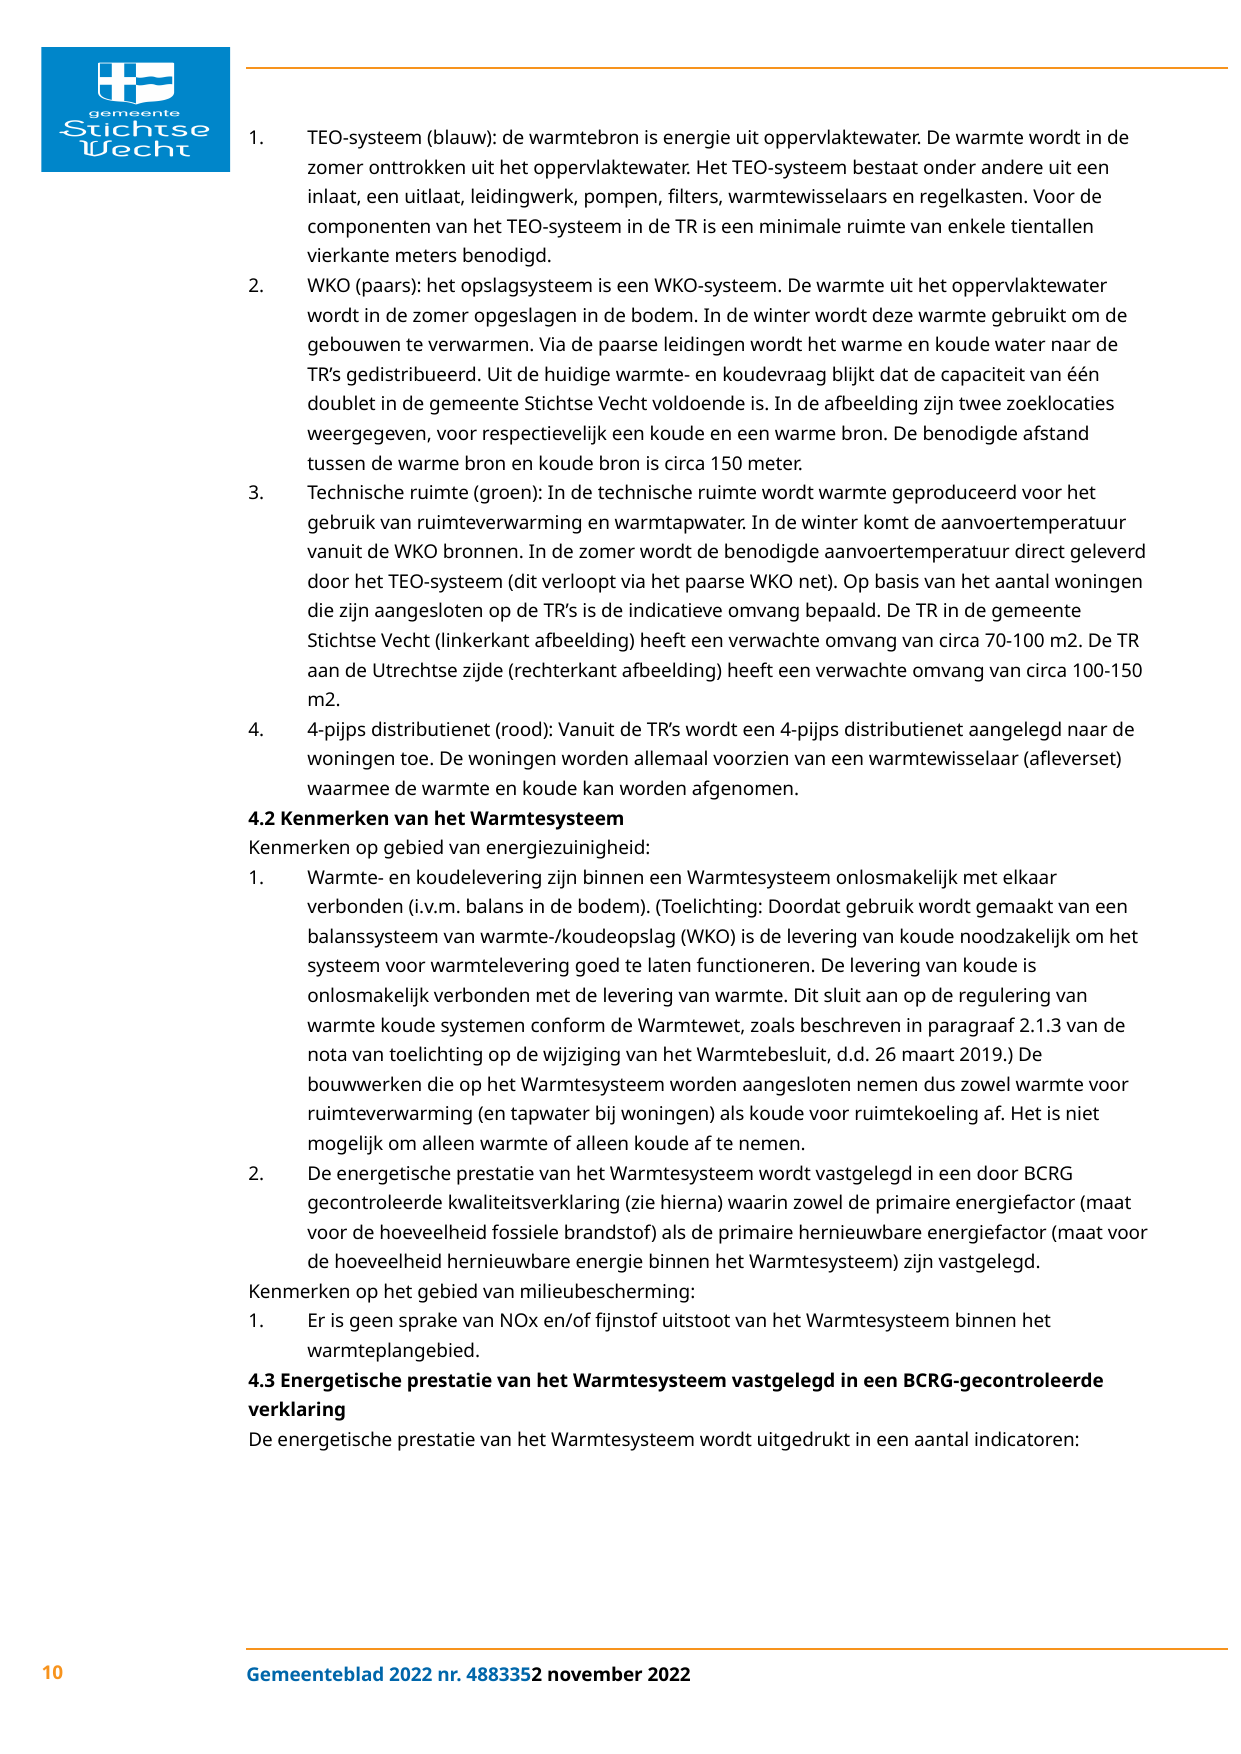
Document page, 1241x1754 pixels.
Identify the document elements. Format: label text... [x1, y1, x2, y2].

text Kenmerken op gebied van energiezuinigheid: [248, 834, 1152, 860]
list Er is geen sprake van NOx en/of fijnstof uitstoot van het Warmtesysteem binnen het warmteplangebied. [248, 1308, 1152, 1363]
picture [99, 63, 135, 101]
list De energetische prestatie van het Warmtesysteem wordt vastgelegd in een door BCRG gecontroleerde kwaliteitsverklaring (zie hierna) waarin zowel de primaire energiefactor (maat voor de hoeveelheid fossiele brandstof) als de primaire hernieuwbare energiefactor (maat voor de hoeveelheid hernieuwbare energie binnen het Warmtesysteem) zijn vastgelegd. [248, 1160, 1152, 1274]
list TEO-systeem (blauw): de warmtebron is energie uit oppervlaktewater. De warmte wordt in de zomer onttrokken uit het oppervlaktewater. Het TEO-systeem bestaat onder andere uit een inlaat, een uitlaat, leidingwerk, pompen, filters, warmtewisselaars en regelkasten. Voor de componenten van het TEO-systeem in de TR is een minimale ruimte van enkele tientallen vierkante meters benodigd. [248, 124, 1152, 268]
text 4.3 Energetische prestatie van het Warmtesysteem vastgelegd in een BCRG-gecontroleerde verklaring [248, 1367, 1152, 1422]
text De energetische prestatie van het Warmtesysteem wordt uitgedrukt in een aantal indicatoren: [248, 1426, 1152, 1452]
list 4-pijps distributienet (rood): Vanuit de TR’s wordt een 4-pijps distributienet aangelegd naar de woningen toe. De woningen worden allemaal voorzien van een warmtewisselaar (afleverset) waarmee de warmte en koude kan worden afgenomen. [248, 716, 1152, 801]
list Technische ruimte (groen): In de technische ruimte wordt warmte geproduceerd voor het gebruik van ruimteverwarming en warmtapwater. In de winter komt de aanvoertemperatuur vanuit de WKO bronnen. In de zomer wordt de benodigde aanvoertemperatuur direct geleverd door het TEO-systeem (dit verloopt via het paarse WKO net). Op basis van het aantal woningen die zijn aangesloten op de TR’s is de indicatieve omvang bepaald. De TR in de gemeente Stichtse Vecht (linkerkant afbeelding) heeft een verwachte omvang van circa 70-100 m2. De TR aan de Utrechtse zijde (rechterkant afbeelding) heeft een verwachte omvang van circa 100-150 m2. [248, 479, 1152, 712]
text Kenmerken op het gebied van milieubescherming: [248, 1278, 1152, 1304]
text 4.2 Kenmerken van het Warmtesysteem [248, 805, 1152, 831]
list Warmte- en koudelevering zijn binnen een Warmtesysteem onlosmakelijk met elkaar verbonden (i.v.m. balans in de bodem). (Toelichting: Doordat gebruik wordt gemaakt van een balanssysteem van warmte-/koudeopslag (WKO) is de levering van koude noodzakelijk om het systeem voor warmtelevering goed te laten functioneren. De levering van koude is onlosmakelijk verbonden met de levering van warmte. Dit sluit aan op de regulering van warmte koude systemen conform de Warmtewet, zoals beschreven in paragraaf 2.1.3 van de nota van toelichting op de wijziging van het Warmtebesluit, d.d. 26 maart 2019.) De bouwwerken die op het Warmtesysteem worden aangesloten nemen dus zowel warmte voor ruimteverwarming (en tapwater bij woningen) als koude voor ruimtekoeling af. Het is niet mogelijk om alleen warmte of alleen koude af te nemen. [248, 864, 1152, 1156]
picture [137, 63, 174, 103]
list WKO (paars): het opslagsysteem is een WKO-systeem. De warmte uit het oppervlaktewater wordt in de zomer opgeslagen in de bodem. In de winter wordt deze warmte gebruikt om de gebouwen te verwarmen. Via de paarse leidingen wordt het warme en koude water naar de TR’s gedistribueerd. Uit de huidige warmte- en koudevraag blijkt dat de capaciteit van één doublet in de gemeente Stichtse Vecht voldoende is. In de afbeelding zijn twee zoeklocaties weergegeven, voor respectievelijk een koude en een warme bron. De benodigde afstand tussen de warme bron en koude bron is circa 150 meter. [248, 272, 1152, 476]
